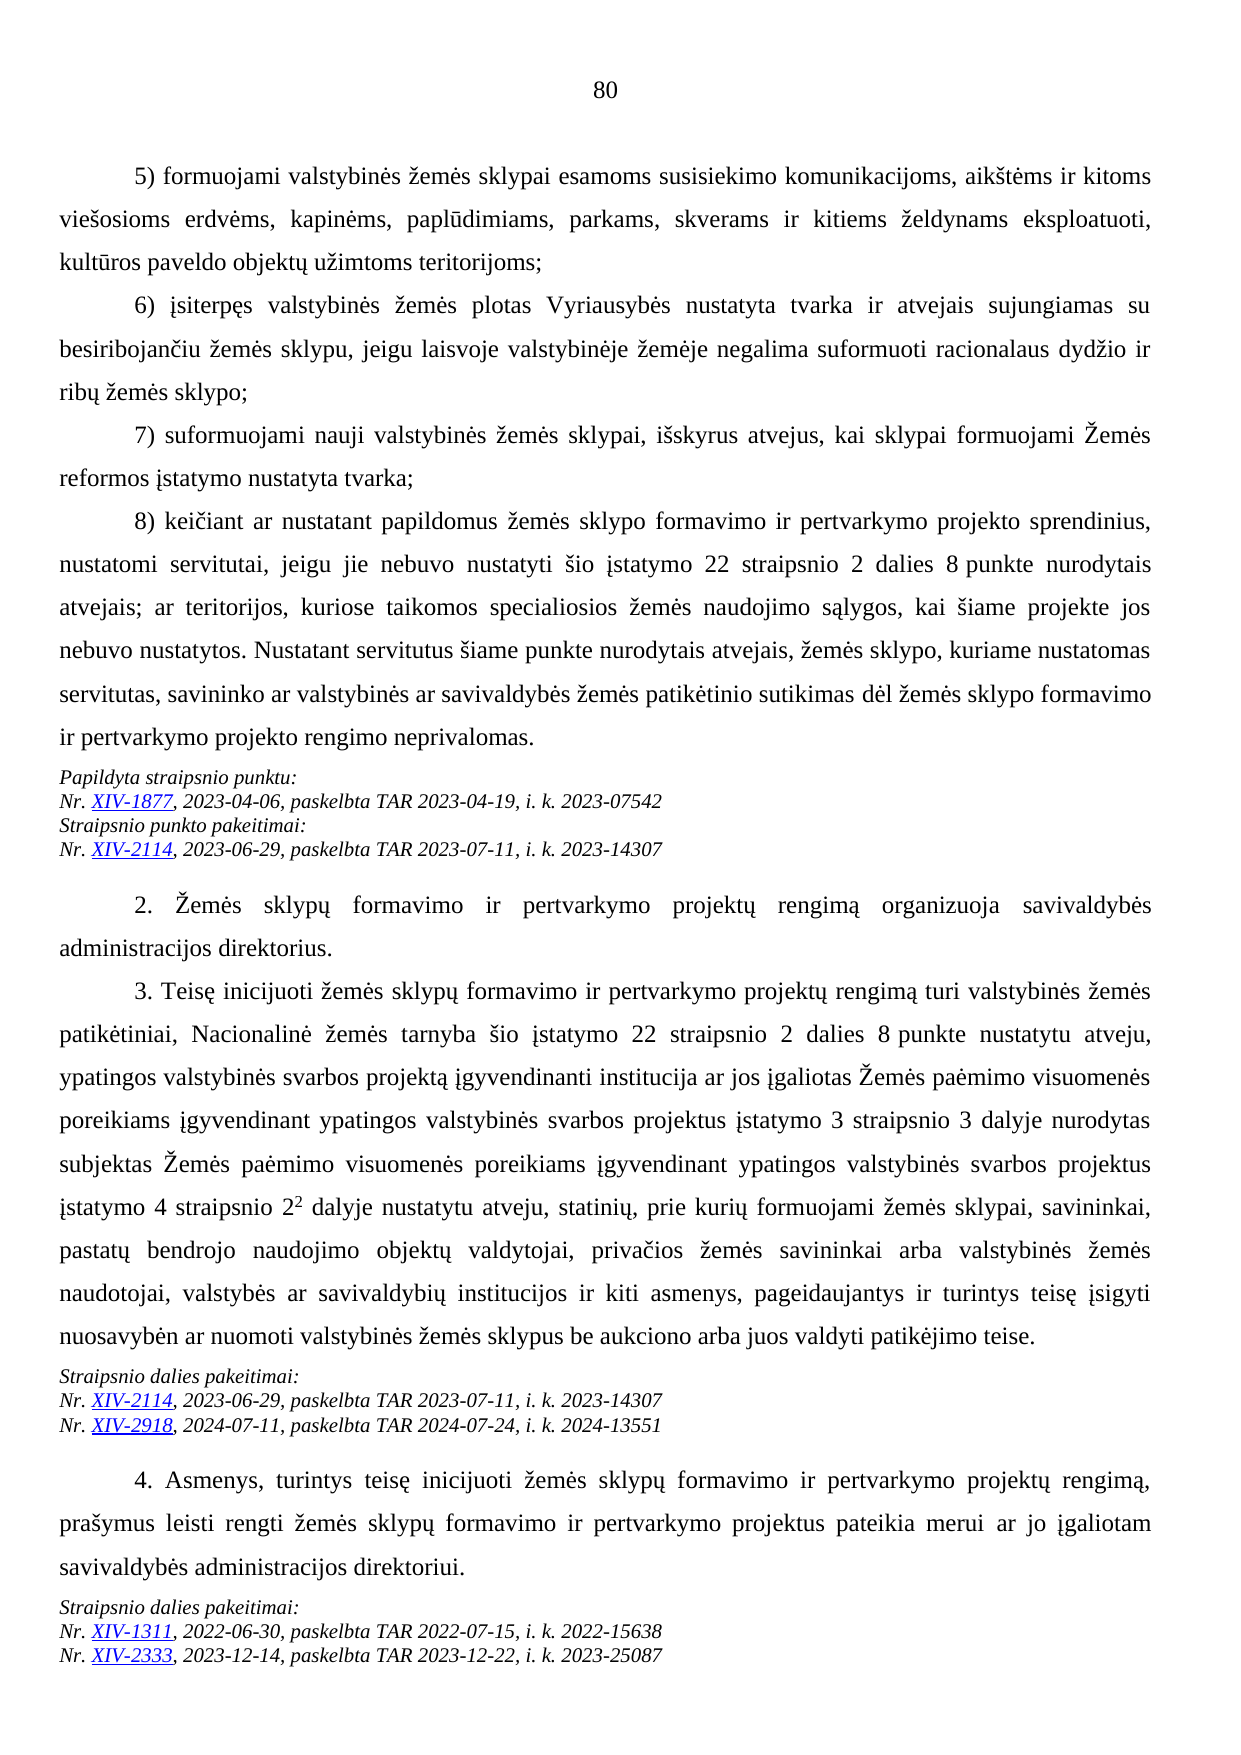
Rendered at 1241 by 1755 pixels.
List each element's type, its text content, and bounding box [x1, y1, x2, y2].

text Nr. XIV-2918, 2024-07-11, paskelbta TAR 2024-07-24, i. k. 2024-13551 [59, 1412, 1152, 1437]
text Nr. XIV-2333, 2023-12-14, paskelbta TAR 2023-12-22, i. k. 2023-25087 [59, 1643, 1152, 1667]
text Papildyta straipsnio punktu: [59, 765, 1152, 789]
text Nr. XIV-1877, 2023-04-06, paskelbta TAR 2023-04-19, i. k. 2023-07542 [59, 789, 1152, 813]
text 4. Asmenys, turintys teisę inicijuoti žemės sklypų formavimo ir pertvarkymo projektų rengimą, prašymus leisti rengti žemės sklypų formavimo ir pertvarkymo projektus pateikia merui ar jo įgaliotam savivaldybės administracijos direktoriui. [59, 1465, 1152, 1580]
text Straipsnio dalies pakeitimai: [59, 1595, 1152, 1619]
text Nr. XIV-2114, 2023-06-29, paskelbta TAR 2023-07-11, i. k. 2023-14307 [59, 1388, 1152, 1412]
text Straipsnio dalies pakeitimai: [59, 1364, 1152, 1388]
text 7) suformuojami nauji valstybinės žemės sklypai, išskyrus atvejus, kai sklypai formuojami Žemės reformos įstatymo nustatyta tvarka; [59, 420, 1152, 492]
text Straipsnio punkto pakeitimai: [59, 813, 1152, 837]
text 6) įsiterpęs valstybinės žemės plotas Vyriausybės nustatyta tvarka ir atvejais sujungiamas su besiribojančiu žemės sklypu, jeigu laisvoje valstybinėje žemėje negalima suformuoti racionalaus dydžio ir ribų žemės sklypo; [59, 291, 1152, 406]
text 3. Teisę inicijuoti žemės sklypų formavimo ir pertvarkymo projektų rengimą turi valstybinės žemės patikėtiniai, Nacionalinė žemės tarnyba šio įstatymo 22 straipsnio 2 dalies 8 punkte nustatytu atveju, ypatingos valstybinės svarbos projektą įgyvendinanti institucija ar jos įgaliotas Žemės paėmimo visuomenės poreikiams įgyvendinant ypatingos valstybinės svarbos projektus įstatymo 3 straipsnio 3 dalyje nurodytas subjektas Žemės paėmimo visuomenės poreikiams įgyvendinant ypatingos valstybinės svarbos projektus įstatymo 4 straipsnio 22 dalyje nustatytu atveju, statinių, prie kurių formuojami žemės sklypai, savininkai, pastatų bendrojo naudojimo objektų valdytojai, privačios žemės savininkai arba valstybinės žemės naudotojai, valstybės ar savivaldybių institucijos ir kiti asmenys, pageidaujantys ir turintys teisę įsigyti nuosavybėn ar nuomoti valstybinės žemės sklypus be aukciono arba juos valdyti patikėjimo teise. [59, 976, 1152, 1350]
text Nr. XIV-2114, 2023-06-29, paskelbta TAR 2023-07-11, i. k. 2023-14307 [59, 837, 1152, 861]
text 2. Žemės sklypų formavimo ir pertvarkymo projektų rengimą organizuoja savivaldybės administracijos direktorius. [59, 890, 1152, 962]
text 8) keičiant ar nustatant papildomus žemės sklypo formavimo ir pertvarkymo projekto sprendinius, nustatomi servitutai, jeigu jie nebuvo nustatyti šio įstatymo 22 straipsnio 2 dalies 8 punkte nurodytais atvejais; ar teritorijos, kuriose taikomos specialiosios žemės naudojimo sąlygos, kai šiame projekte jos nebuvo nustatytos. Nustatant servitutus šiame punkte nurodytais atvejais, žemės sklypo, kuriame nustatomas servitutas, savininko ar valstybinės ar savivaldybės žemės patikėtinio sutikimas dėl žemės sklypo formavimo ir pertvarkymo projekto rengimo neprivalomas. [59, 506, 1152, 751]
text Nr. XIV-1311, 2022-06-30, paskelbta TAR 2022-07-15, i. k. 2022-15638 [59, 1619, 1152, 1643]
text 5) formuojami valstybinės žemės sklypai esamoms susisiekimo komunikacijoms, aikštėms ir kitoms viešosioms erdvėms, kapinėms, paplūdimiams, parkams, skverams ir kitiems želdynams eksploatuoti, kultūros paveldo objektų užimtoms teritorijoms; [59, 161, 1152, 276]
